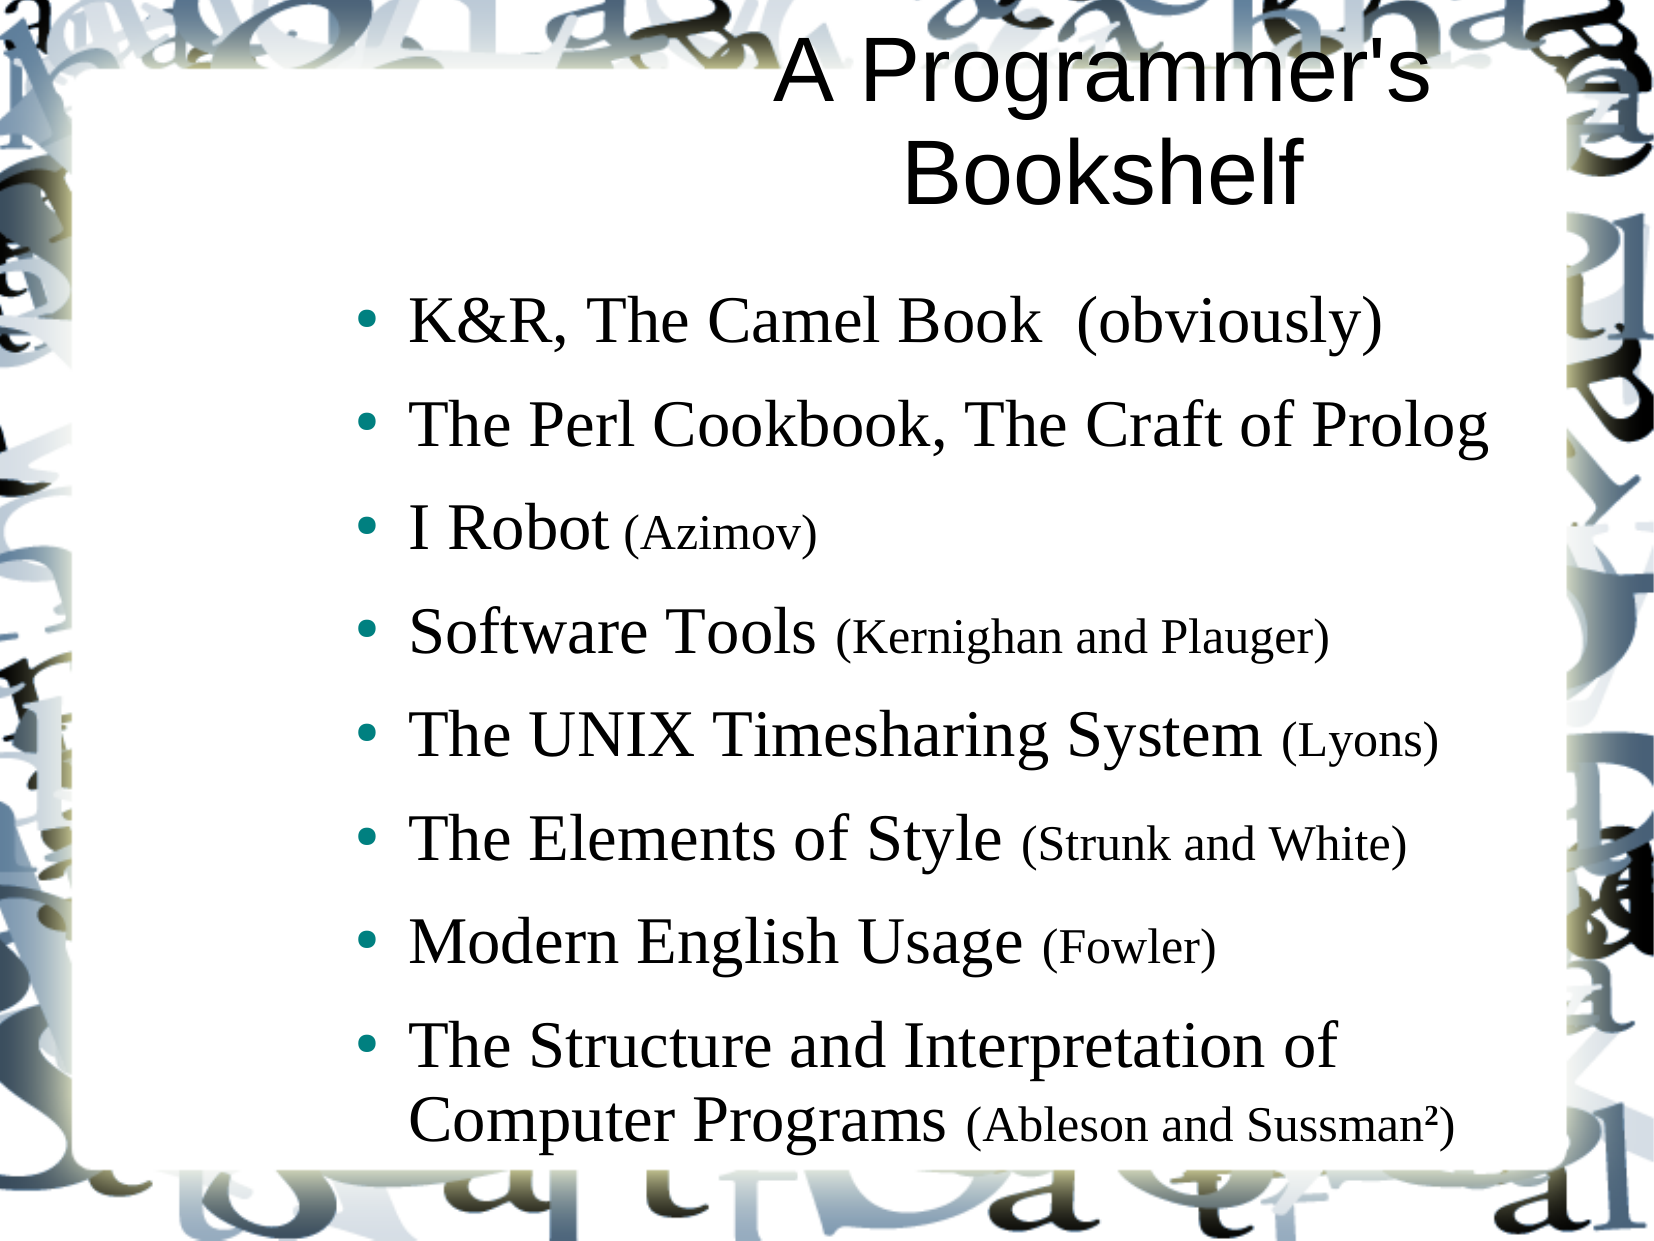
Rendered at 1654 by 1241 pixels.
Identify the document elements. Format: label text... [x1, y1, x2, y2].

picture [0, 0, 1654, 1241]
title A Programmer's Bookshelf [600, 17, 1607, 226]
list K&R, The Camel Book (obviously) The Perl Cookbook, The Craft of Prolog I Robot (Azimov) Software Tools (Kernighan and Plauger) The UNIX Timesharing System (Lyons) The Elements of Style (Strunk and White) Modern English Usage (Fowler) The Structure and Interpretation of Computer Programs (Ableson and Sussman2) [337, 282, 1614, 1163]
